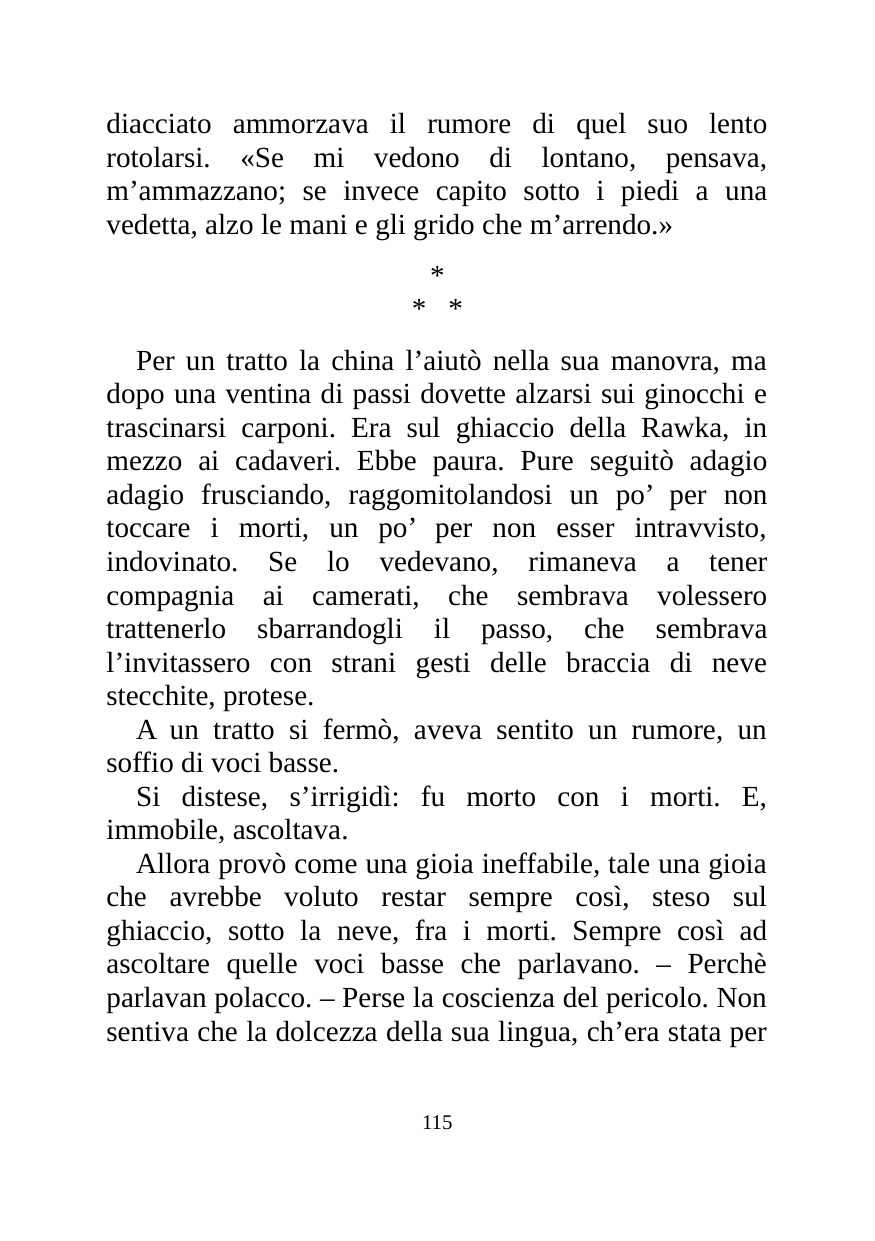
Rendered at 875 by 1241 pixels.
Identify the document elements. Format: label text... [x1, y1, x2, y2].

text Allora provò come una gioia ineffabile, tale una gioia che avrebbe voluto restar sempre così, steso sul ghiaccio, sotto la neve, fra i morti. Sempre così ad ascoltare quelle voci basse che parlavano. – Perchè parlavan polacco. – Perse la coscienza del pericolo. Non sentiva che la dolcezza della sua lingua, ch’era stata per [106, 846, 768, 1047]
text Si distese, s’irrigidì: fu morto con i morti. E, immobile, ascoltava. [106, 779, 768, 846]
text * * * [106, 258, 768, 325]
text diacciato ammorzava il rumore di quel suo lento rotolarsi. «Se mi vedono di lontano, pensava, m’ammazzano; se invece capito sotto i piedi a una vedetta, alzo le mani e gli grido che m’arrendo.» [106, 106, 768, 240]
text A un tratto si fermò, aveva sentito un rumore, un soffio di voci basse. [106, 712, 768, 779]
text Per un tratto la china l’aiutò nella sua manovra, ma dopo una ventina di passi dovette alzarsi sui ginocchi e trascinarsi carponi. Era sul ghiaccio della Rawka, in mezzo ai cadaveri. Ebbe paura. Pure seguitò adagio adagio frusciando, raggomitolandosi un po’ per non toccare i morti, un po’ per non esser intravvisto, indovinato. Se lo vedevano, rimaneva a tener compagnia ai camerati, che sembrava volessero trattenerlo sbarrandogli il passo, che sembrava l’invitassero con strani gesti delle braccia di neve stecchite, protese. [106, 343, 768, 712]
